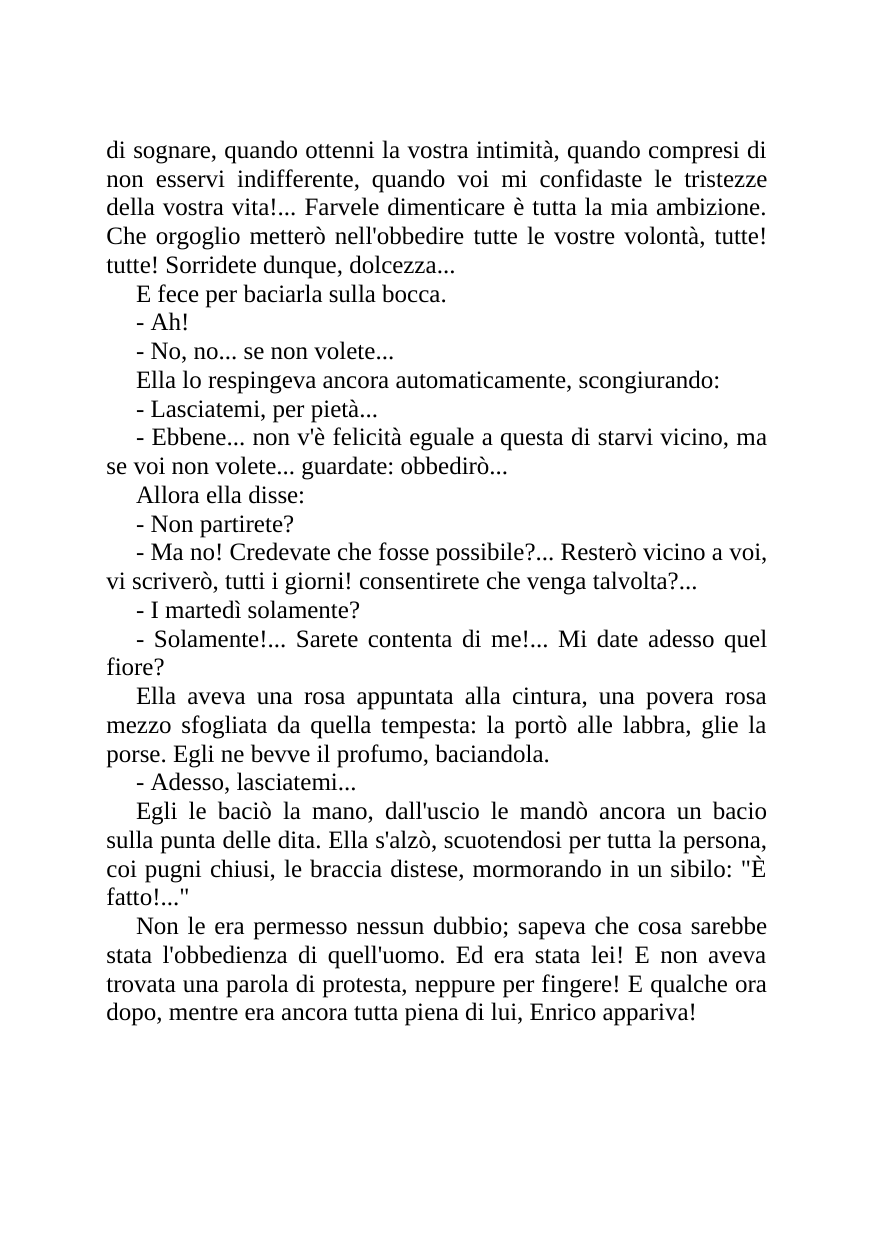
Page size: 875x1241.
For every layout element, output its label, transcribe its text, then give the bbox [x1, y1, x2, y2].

text - Non partirete? [106, 509, 768, 537]
text - Ebbene... non v'è felicità eguale a questa di starvi vicino, ma se voi non volete... guardate: obbedirò... [106, 422, 768, 480]
text - Lasciatemi, per pietà... [106, 394, 768, 422]
text Ella lo respingeva ancora automaticamente, scongiurando: [106, 365, 768, 394]
text Allora ella disse: [106, 480, 768, 509]
text E fece per baciarla sulla bocca. [106, 279, 768, 307]
text di sognare, quando ottenni la vostra intimità, quando compresi di non esservi indifferente, quando voi mi confidaste le tristezze della vostra vita!... Farvele dimenticare è tutta la mia ambizione. Che orgoglio metterò nell'obbedire tutte le vostre volontà, tutte! tutte! Sorridete dunque, dolcezza... [106, 135, 768, 279]
text Ella aveva una rosa appuntata alla cintura, una povera rosa mezzo sfogliata da quella tempesta: la portò alle labbra, glie la porse. Egli ne bevve il profumo, baciandola. [106, 681, 768, 767]
text - Adesso, lasciatemi... [106, 767, 768, 796]
text Non le era permesso nessun dubbio; sapeva che cosa sarebbe stata l'obbedienza di quell'uomo. Ed era stata lei! E non aveva trovata una parola di protesta, neppure per fingere! E qualche ora dopo, mentre era ancora tutta piena di lui, Enrico appariva! [106, 911, 768, 1026]
text - Solamente!... Sarete contenta di me!... Mi date adesso quel fiore? [106, 624, 768, 681]
text - I martedì solamente? [106, 595, 768, 624]
text - No, no... se non volete... [106, 336, 768, 365]
text - Ah! [106, 307, 768, 336]
text Egli le baciò la mano, dall'uscio le mandò ancora un bacio sulla punta delle dita. Ella s'alzò, scuotendosi per tutta la persona, coi pugni chiusi, le braccia distese, mormorando in un sibilo: "È fatto!..." [106, 796, 768, 911]
text - Ma no! Credevate che fosse possibile?... Resterò vicino a voi, vi scriverò, tutti i giorni! consentirete che venga talvolta?... [106, 537, 768, 595]
